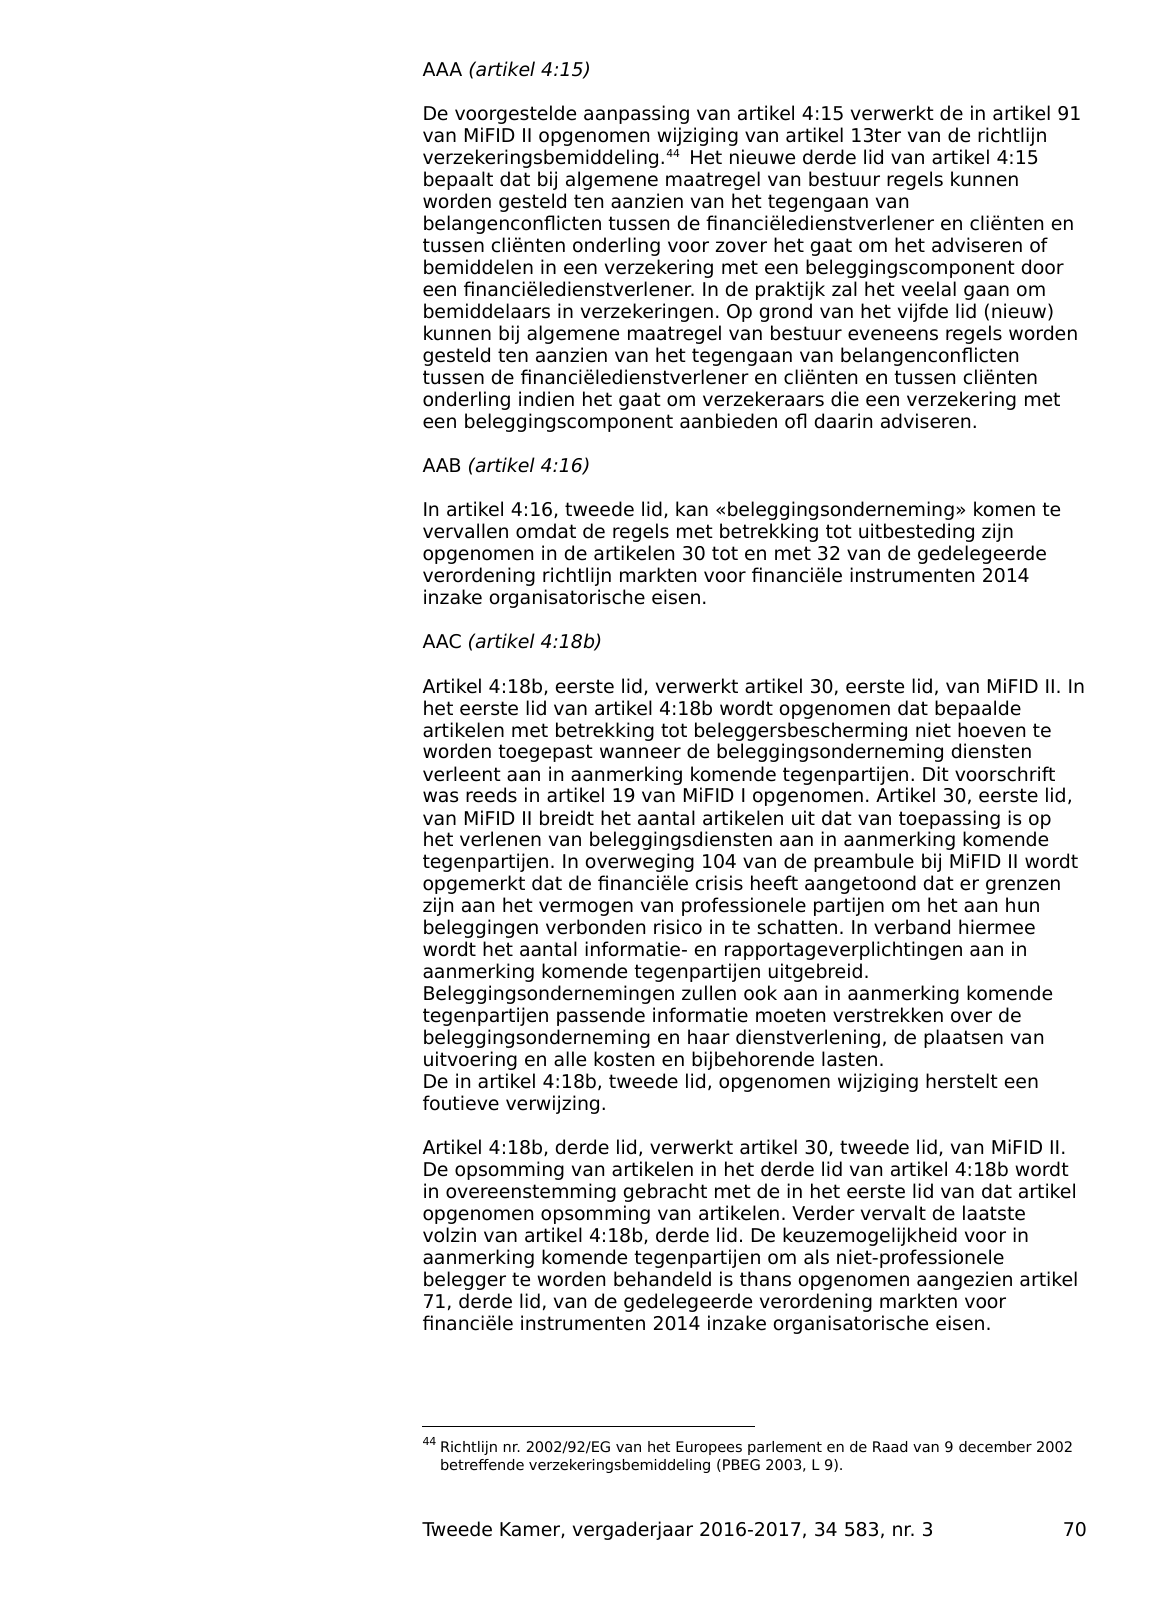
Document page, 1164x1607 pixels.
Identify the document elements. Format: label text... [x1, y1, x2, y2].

text Artikel 4:18b, derde lid, verwerkt artikel 30, tweede lid, van MiFID II. De opsomming van artikelen in het derde lid van artikel 4:18b wordt in overeenstemming gebracht met de in het eerste lid van dat artikel opgenomen opsomming van artikelen. Verder vervalt de laatste volzin van artikel 4:18b, derde lid. De keuzemogelijkheid voor in aanmerking komende tegenpartijen om als niet-professionele belegger te worden behandeld is thans opgenomen aangezien artikel 71, derde lid, van de gedelegeerde verordening markten voor financiële instrumenten 2014 inzake organisatorische eisen. [422, 1137, 1087, 1335]
subtitle AAB (artikel 4:16) [422, 455, 1087, 477]
text Richtlijn nr. 2002/92/EG van het Europees parlement en de Raad van 9 december 2002 betreffende verzekeringsbemiddeling (PBEG 2003, L 9). [422, 1435, 1087, 1474]
text In artikel 4:16, tweede lid, kan «beleggingsonderneming» komen te vervallen omdat de regels met betrekking tot uitbesteding zijn opgenomen in de artikelen 30 tot en met 32 van de gedelegeerde verordening richtlijn markten voor financiële instrumenten 2014 inzake organisatorische eisen. [422, 499, 1087, 609]
text De voorgestelde aanpassing van artikel 4:15 verwerkt de in artikel 91 van MiFID II opgenomen wijziging van artikel 13ter van de richtlijn verzekeringsbemiddeling. Het nieuwe derde lid van artikel 4:15 bepaalt dat bij algemene maatregel van bestuur regels kunnen worden gesteld ten aanzien van het tegengaan van belangenconflicten tussen de financiëledienstverlener en cliënten en tussen cliënten onderling voor zover het gaat om het adviseren of bemiddelen in een verzekering met een beleggingscomponent door een financiëledienstverlener. In de praktijk zal het veelal gaan om bemiddelaars in verzekeringen. Op grond van het vijfde lid (nieuw) kunnen bij algemene maatregel van bestuur eveneens regels worden gesteld ten aanzien van het tegengaan van belangenconflicten tussen de financiëledienstverlener en cliënten en tussen cliënten onderling indien het gaat om verzekeraars die een verzekering met een beleggingscomponent aanbieden ofl daarin adviseren. [422, 103, 1087, 433]
subtitle AAC (artikel 4:18b) [422, 631, 1087, 653]
subtitle AAA (artikel 4:15) [422, 59, 1087, 81]
text Artikel 4:18b, eerste lid, verwerkt artikel 30, eerste lid, van MiFID II. In het eerste lid van artikel 4:18b wordt opgenomen dat bepaalde artikelen met betrekking tot beleggersbescherming niet hoeven te worden toegepast wanneer de beleggingsonderneming diensten verleent aan in aanmerking komende tegenpartijen. Dit voorschrift was reeds in artikel 19 van MiFID I opgenomen. Artikel 30, eerste lid, van MiFID II breidt het aantal artikelen uit dat van toepassing is op het verlenen van beleggingsdiensten aan in aanmerking komende tegenpartijen. In overweging 104 van de preambule bij MiFID II wordt opgemerkt dat de financiële crisis heeft aangetoond dat er grenzen zijn aan het vermogen van professionele partijen om het aan hun beleggingen verbonden risico in te schatten. In verband hiermee wordt het aantal informatie- en rapportageverplichtingen aan in aanmerking komende tegenpartijen uitgebreid. Beleggingsondernemingen zullen ook aan in aanmerking komende tegenpartijen passende informatie moeten verstrekken over de beleggingsonderneming en haar dienstverlening, de plaatsen van uitvoering en alle kosten en bijbehorende lasten. [422, 676, 1087, 1071]
text De in artikel 4:18b, tweede lid, opgenomen wijziging herstelt een foutieve verwijzing. [422, 1071, 1087, 1115]
